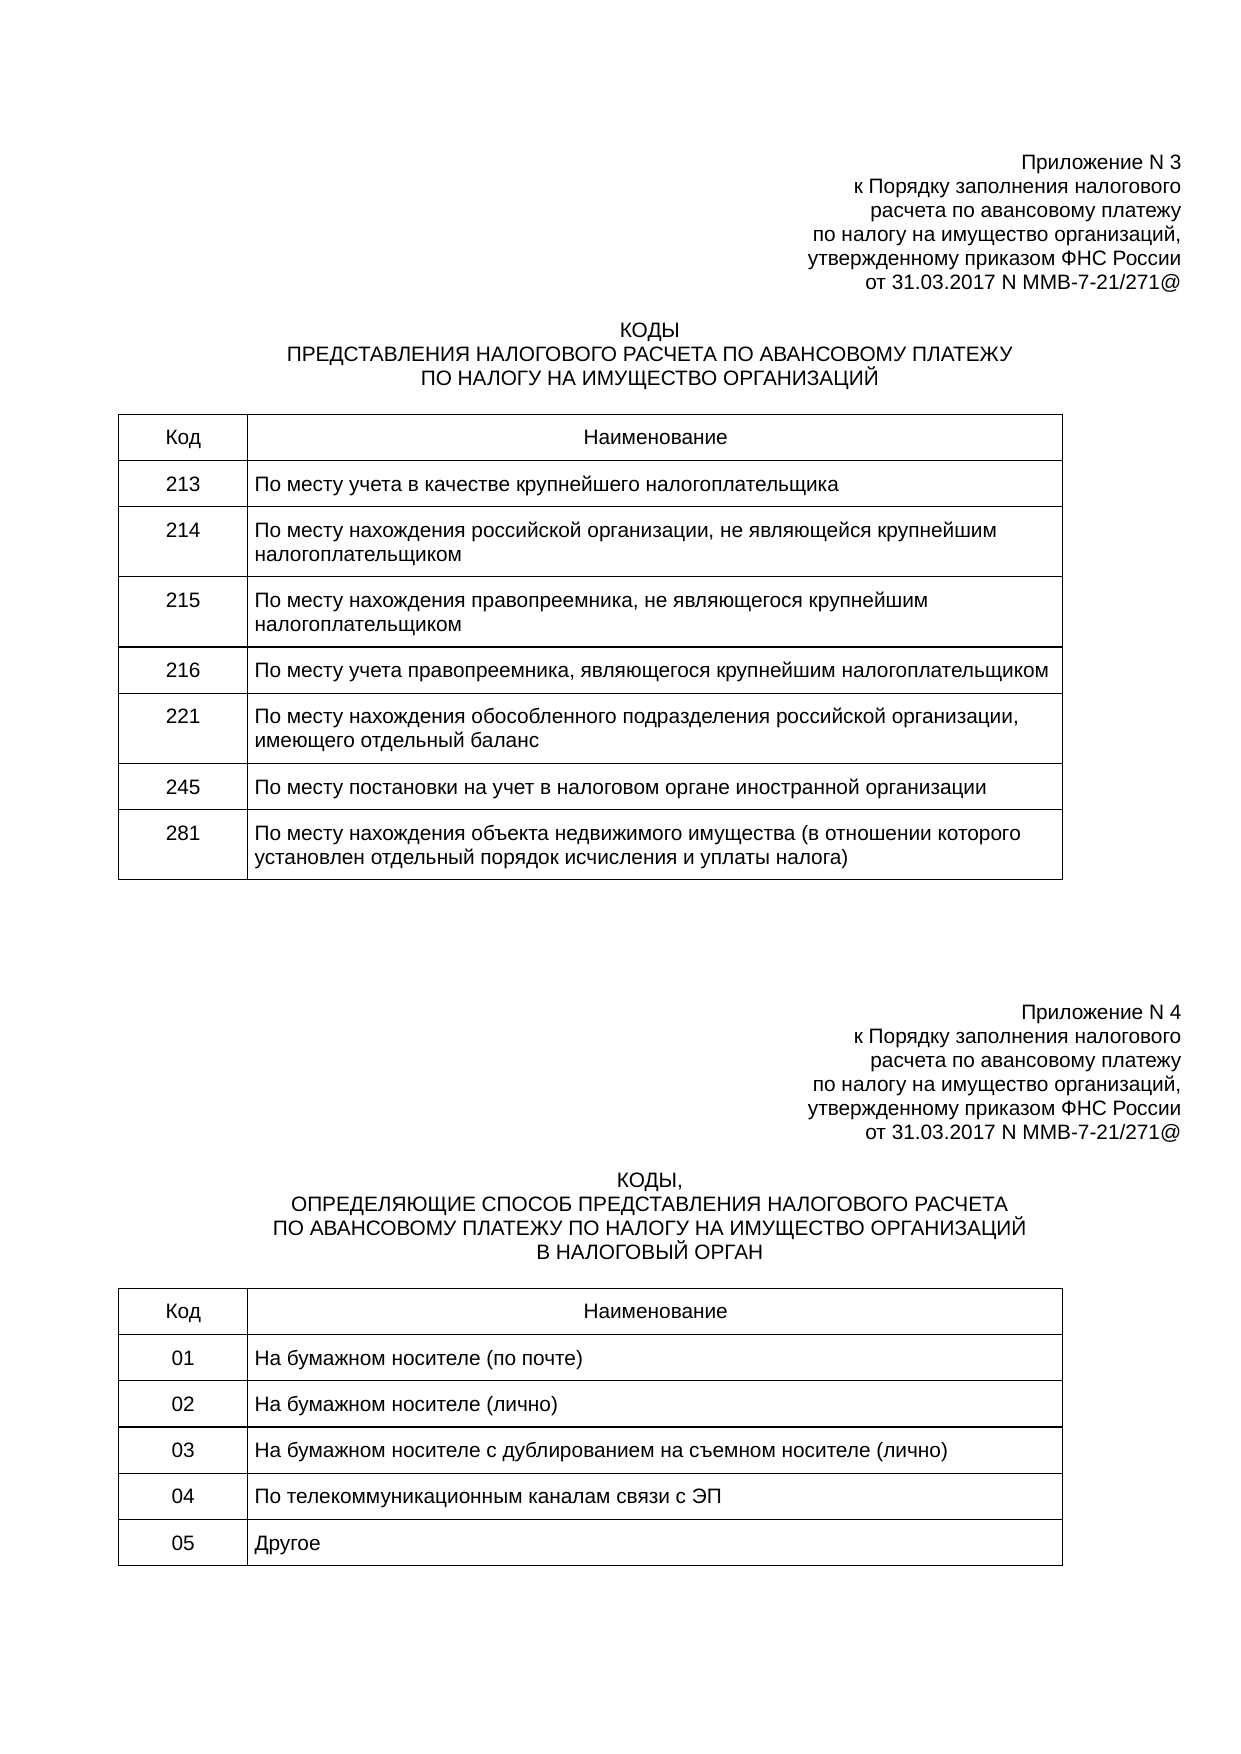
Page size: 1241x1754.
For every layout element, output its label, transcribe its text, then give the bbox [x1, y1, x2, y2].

table_cell 213 [119, 461, 247, 506]
text ПО НАЛОГУ НА ИМУЩЕСТВО ОРГАНИЗАЦИЙ [118, 366, 1181, 389]
text от 31.03.2017 N ММВ-7-21/271@ [118, 1120, 1181, 1144]
table_header Код [119, 1289, 247, 1334]
table_cell 216 [119, 648, 247, 693]
table_cell 02 [119, 1381, 247, 1426]
table_cell По месту учета в качестве крупнейшего налогоплательщика [248, 461, 1062, 506]
text к Порядку заполнения налогового [118, 174, 1181, 198]
table_cell 214 [119, 507, 247, 576]
table_cell 221 [119, 694, 247, 763]
text утвержденному приказом ФНС России [118, 246, 1181, 270]
text от 31.03.2017 N ММВ-7-21/271@ [118, 270, 1181, 294]
table_cell По месту нахождения обособленного подразделения российской организации, имеющего отдельный баланс [248, 694, 1062, 763]
table_cell 05 [119, 1520, 247, 1565]
table_cell 03 [119, 1428, 247, 1473]
table_cell Другое [248, 1520, 1062, 1565]
text ПО АВАНСОВОМУ ПЛАТЕЖУ ПО НАЛОГУ НА ИМУЩЕСТВО ОРГАНИЗАЦИЙ [118, 1216, 1181, 1240]
text В НАЛОГОВЫЙ ОРГАН [118, 1240, 1181, 1264]
text по налогу на имущество организаций, [118, 222, 1181, 246]
table_cell На бумажном носителе с дублированием на съемном носителе (лично) [248, 1428, 1062, 1473]
table_cell 04 [119, 1474, 247, 1519]
table_header Код [119, 415, 247, 460]
table_header Наименование [248, 415, 1062, 460]
subtitle Приложение N 4 [118, 1000, 1181, 1024]
table_cell По месту нахождения объекта недвижимого имущества (в отношении которого установлен отдельный порядок исчисления и уплаты налога) [248, 810, 1062, 879]
table_cell По телекоммуникационным каналам связи с ЭП [248, 1474, 1062, 1519]
table_cell 281 [119, 810, 247, 879]
text КОДЫ [118, 318, 1181, 342]
text расчета по авансовому платежу [118, 198, 1181, 222]
text утвержденному приказом ФНС России [118, 1096, 1181, 1120]
table_cell На бумажном носителе (по почте) [248, 1335, 1062, 1380]
text ПРЕДСТАВЛЕНИЯ НАЛОГОВОГО РАСЧЕТА ПО АВАНСОВОМУ ПЛАТЕЖУ [118, 342, 1181, 366]
table_cell По месту учета правопреемника, являющегося крупнейшим налогоплательщиком [248, 648, 1062, 693]
text к Порядку заполнения налогового [118, 1024, 1181, 1048]
table_cell На бумажном носителе (лично) [248, 1381, 1062, 1426]
text расчета по авансовому платежу [118, 1048, 1181, 1072]
table_cell По месту постановки на учет в налоговом органе иностранной организации [248, 764, 1062, 809]
table_cell По месту нахождения правопреемника, не являющегося крупнейшим налогоплательщиком [248, 577, 1062, 646]
table_header Наименование [248, 1289, 1062, 1334]
subtitle Приложение N 3 [118, 150, 1181, 174]
table_cell 215 [119, 577, 247, 646]
text КОДЫ, [118, 1168, 1181, 1192]
table_cell 01 [119, 1335, 247, 1380]
table_cell По месту нахождения российской организации, не являющейся крупнейшим налогоплательщиком [248, 507, 1062, 576]
text ОПРЕДЕЛЯЮЩИЕ СПОСОБ ПРЕДСТАВЛЕНИЯ НАЛОГОВОГО РАСЧЕТА [118, 1192, 1181, 1216]
table_cell 245 [119, 764, 247, 809]
text по налогу на имущество организаций, [118, 1072, 1181, 1096]
